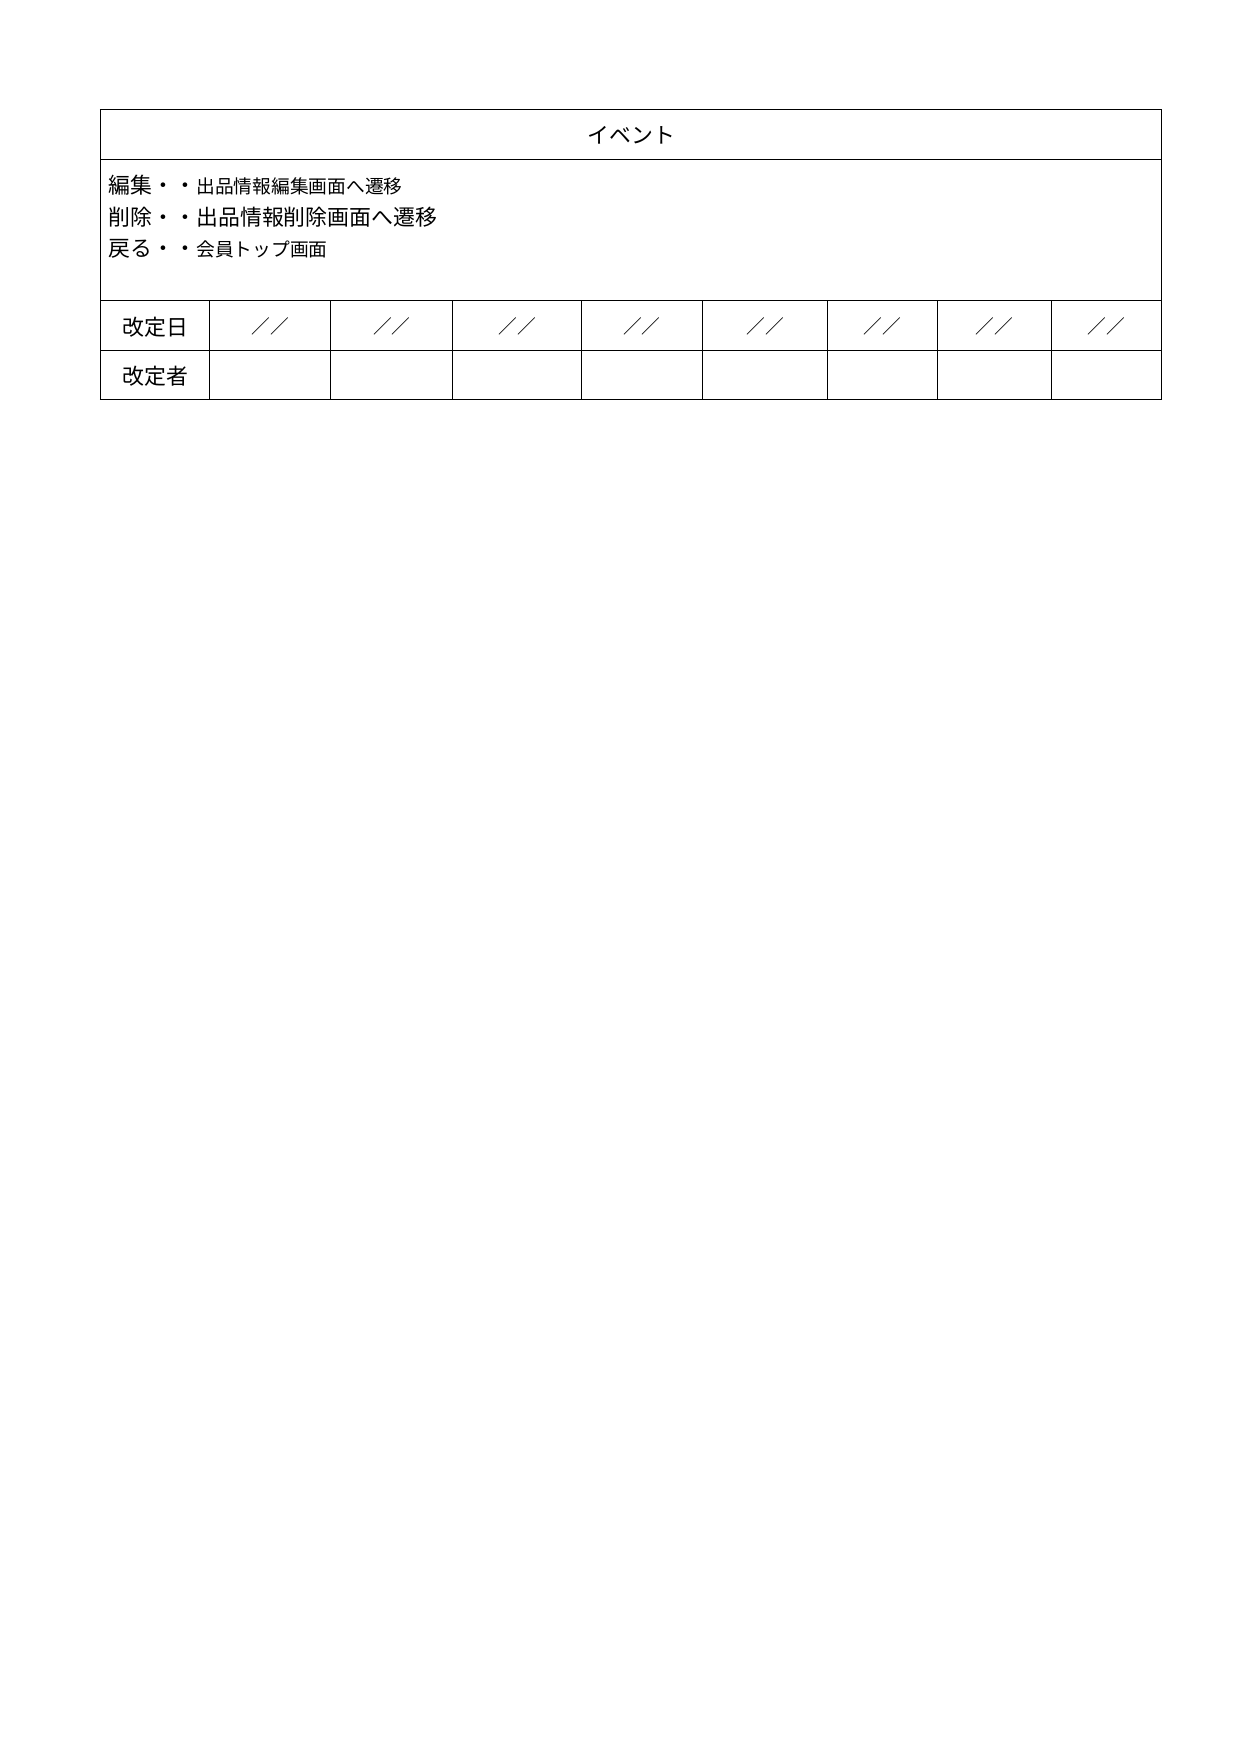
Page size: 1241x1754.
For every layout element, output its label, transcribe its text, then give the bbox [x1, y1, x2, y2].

table_cell 編集・・出品情報編集画面へ遷移 削除・・出品情報削除画面へ遷移 戻る・・会員トップ画面 [101, 160, 1161, 300]
table_cell ／／ [582, 301, 702, 350]
table_cell 改定者 [101, 351, 209, 399]
table_cell ／／ [331, 301, 452, 350]
table_cell [703, 351, 827, 399]
table_cell イベント [101, 110, 1161, 158]
table_cell 改定日 [101, 301, 209, 350]
table_cell [1052, 351, 1161, 399]
table_cell ／／ [453, 301, 581, 350]
table_cell ／／ [828, 301, 937, 350]
table_cell ／／ [210, 301, 330, 350]
table_cell [828, 351, 937, 399]
table_cell ／／ [703, 301, 827, 350]
table_cell [582, 351, 702, 399]
table_cell [938, 351, 1051, 399]
table_cell ／／ [938, 301, 1051, 350]
table_cell [210, 351, 330, 399]
table_cell [331, 351, 452, 399]
table_cell ／／ [1052, 301, 1161, 350]
table_cell [453, 351, 581, 399]
